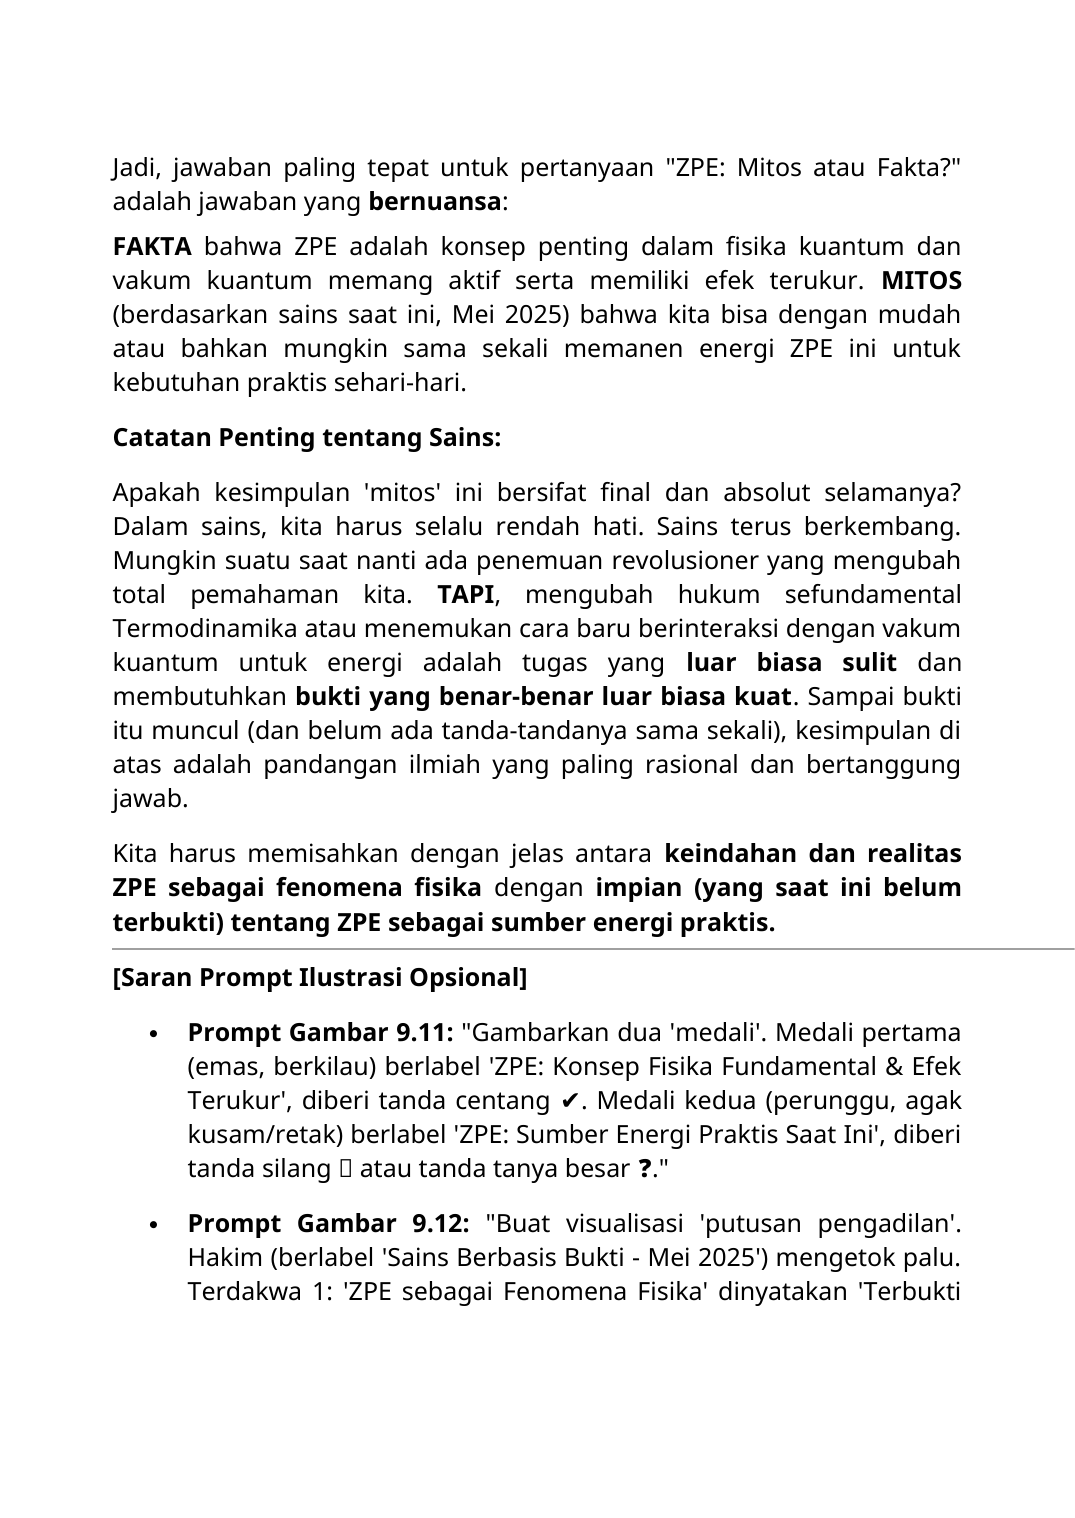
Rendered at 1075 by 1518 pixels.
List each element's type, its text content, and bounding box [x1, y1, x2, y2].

text FAKTA bahwa ZPE adalah konsep penting dalam fisika kuantum dan vakum kuantum memang aktif serta memiliki efek terukur. MITOS (berdasarkan sains saat ini, Mei 2025) bahwa kita bisa dengan mudah atau bahkan mungkin sama sekali memanen energi ZPE ini untuk kebutuhan praktis sehari-hari. [112, 228, 962, 399]
list Prompt Gambar 9.12: "Buat visualisasi 'putusan pengadilan'. Hakim (berlabel 'Sains Berbasis Bukti - Mei 2025') mengetok palu. Terdakwa 1: 'ZPE sebagai Fenomena Fisika' dinyatakan 'Terbukti [150, 1205, 962, 1308]
text Apakah kesimpulan 'mitos' ini bersifat final dan absolut selamanya? Dalam sains, kita harus selalu rendah hati. Sains terus berkembang. Mungkin suatu saat nanti ada penemuan revolusioner yang mengubah total pemahaman kita. TAPI, mengubah hukum sefundamental Termodinamika atau menemukan cara baru berinteraksi dengan vakum kuantum untuk energi adalah tugas yang luar biasa sulit dan membutuhkan bukti yang benar-benar luar biasa kuat. Sampai bukti itu muncul (dan belum ada tanda-tandanya sama sekali), kesimpulan di atas adalah pandangan ilmiah yang paling rasional dan bertanggung jawab. [112, 474, 962, 815]
text Catatan Penting tentang Sains: [112, 420, 962, 454]
text [Saran Prompt Ilustrasi Opsional] [112, 959, 962, 993]
text Jadi, jawaban paling tepat untuk pertanyaan "ZPE: Mitos atau Fakta?" adalah jawaban yang bernuansa: [112, 150, 962, 218]
list Prompt Gambar 9.11: "Gambarkan dua 'medali'. Medali pertama (emas, berkilau) berlabel 'ZPE: Konsep Fisika Fundamental & Efek Terukur', diberi tanda centang ✔️. Medali kedua (perunggu, agak kusam/retak) berlabel 'ZPE: Sumber Energi Praktis Saat Ini', diberi tanda silang ❌ atau tanda tanya besar ❓." [150, 1014, 962, 1184]
text Kita harus memisahkan dengan jelas antara keindahan dan realitas ZPE sebagai fenomena fisika dengan impian (yang saat ini belum terbukti) tentang ZPE sebagai sumber energi praktis. [112, 836, 962, 938]
